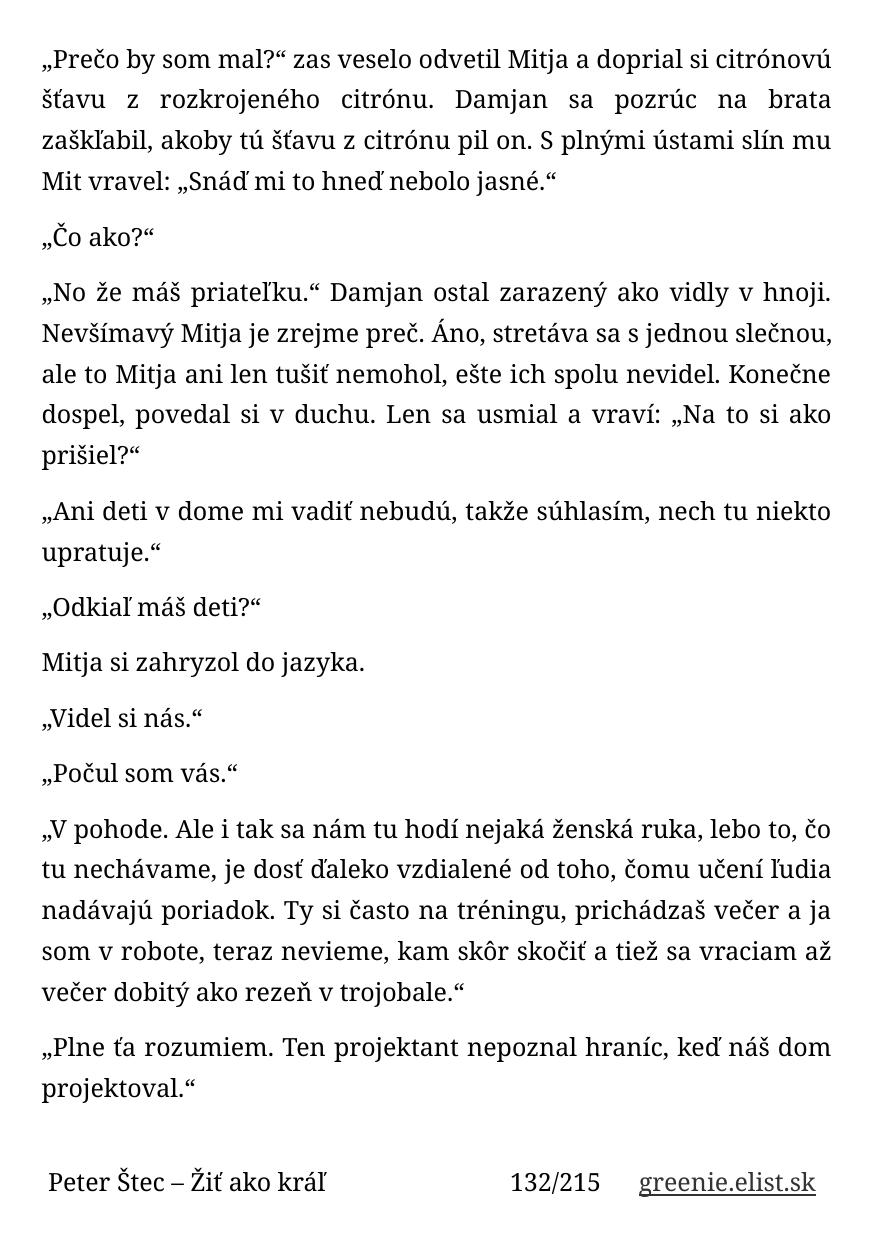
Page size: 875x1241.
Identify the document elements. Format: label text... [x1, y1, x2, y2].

text Mitja si zahryzol do jazyka. [41, 645, 833, 679]
text „Ani deti v dome mi vadiť nebudú, takže súhlasím, nech tu niekto upratuje.“ [41, 493, 833, 568]
text „Videl si nás.“ [41, 701, 833, 734]
text „Počul som vás.“ [41, 756, 833, 790]
text „Odkiaľ máš deti?“ [41, 590, 833, 624]
text „Čo ako?“ [41, 219, 833, 253]
text „No že máš priateľku.“ Damjan ostal zarazený ako vidly v hnoji. Nevšímavý Mitja je zrejme preč. Áno, stretáva sa s jednou slečnou, ale to Mitja ani len tušiť nemohol, ešte ich spolu nevidel. Konečne dospel, povedal si v duchu. Len sa usmial a vraví: „Na to si ako prišiel?“ [41, 275, 833, 472]
text „V pohode. Ale i tak sa nám tu hodí nejaká ženská ruka, lebo to, čo tu nechávame, je dosť ďaleko vzdialené od toho, čomu učení ľudia nadávajú poriadok. Ty si často na tréningu, prichádzaš večer a ja som v robote, teraz nevieme, kam skôr skočiť a tiež sa vraciam až večer dobitý ako rezeň v trojobale.“ [41, 811, 833, 1009]
text „Plne ťa rozumiem. Ten projektant nepoznal hraníc, keď náš dom projektoval.“ [41, 1030, 833, 1105]
text „Prečo by som mal?“ zas veselo odvetil Mitja a doprial si citrónovú šťavu z rozkrojeného citrónu. Damjan sa pozrúc na brata zaškľabil, akoby tú šťavu z citrónu pil on. S plnými ústami slín mu Mit vravel: „Snáď mi to hneď nebolo jasné.“ [41, 41, 833, 198]
